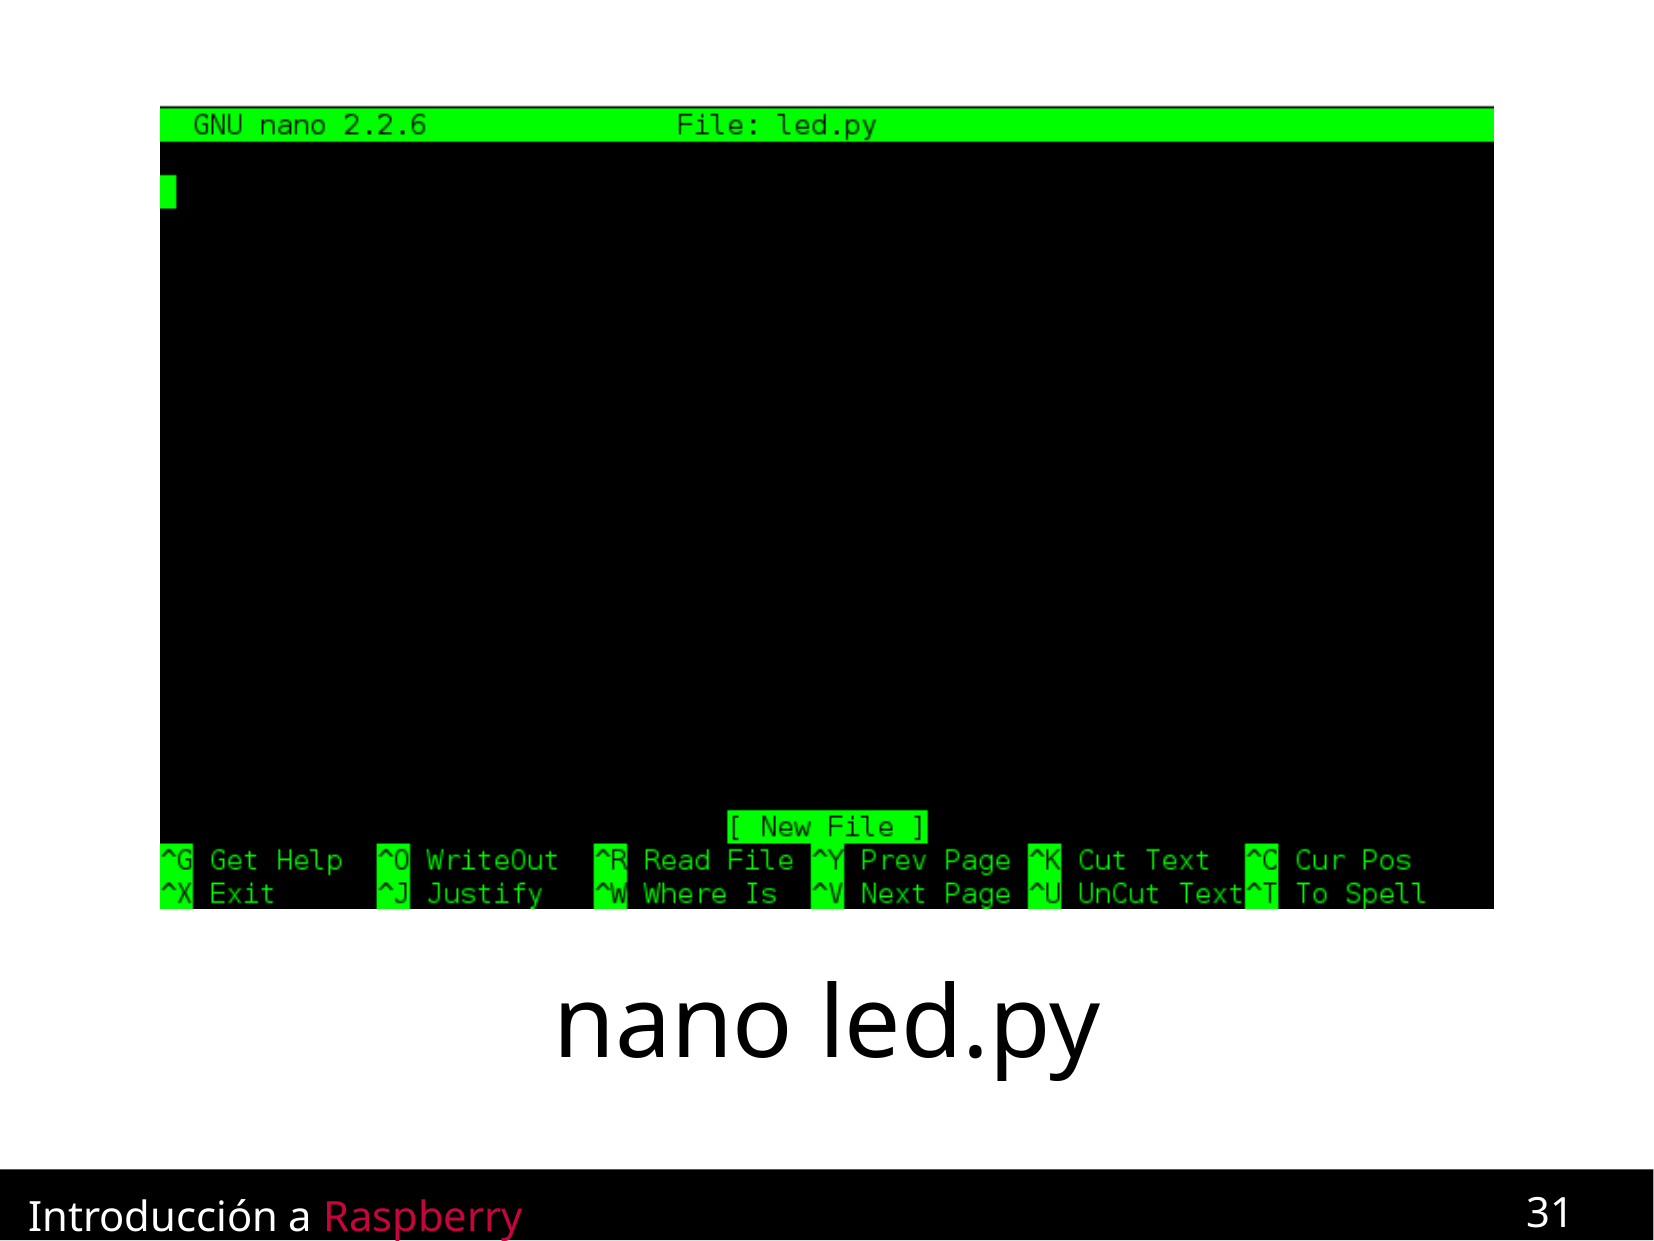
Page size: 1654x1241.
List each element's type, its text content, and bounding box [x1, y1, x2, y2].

text_box [0, 1169, 1654, 1241]
title nano led.py [82, 915, 1572, 1123]
text_box [1521, 1175, 1654, 1241]
text_box Introducción a Raspberry Pi [13, 1179, 556, 1241]
picture [160, 105, 1494, 909]
